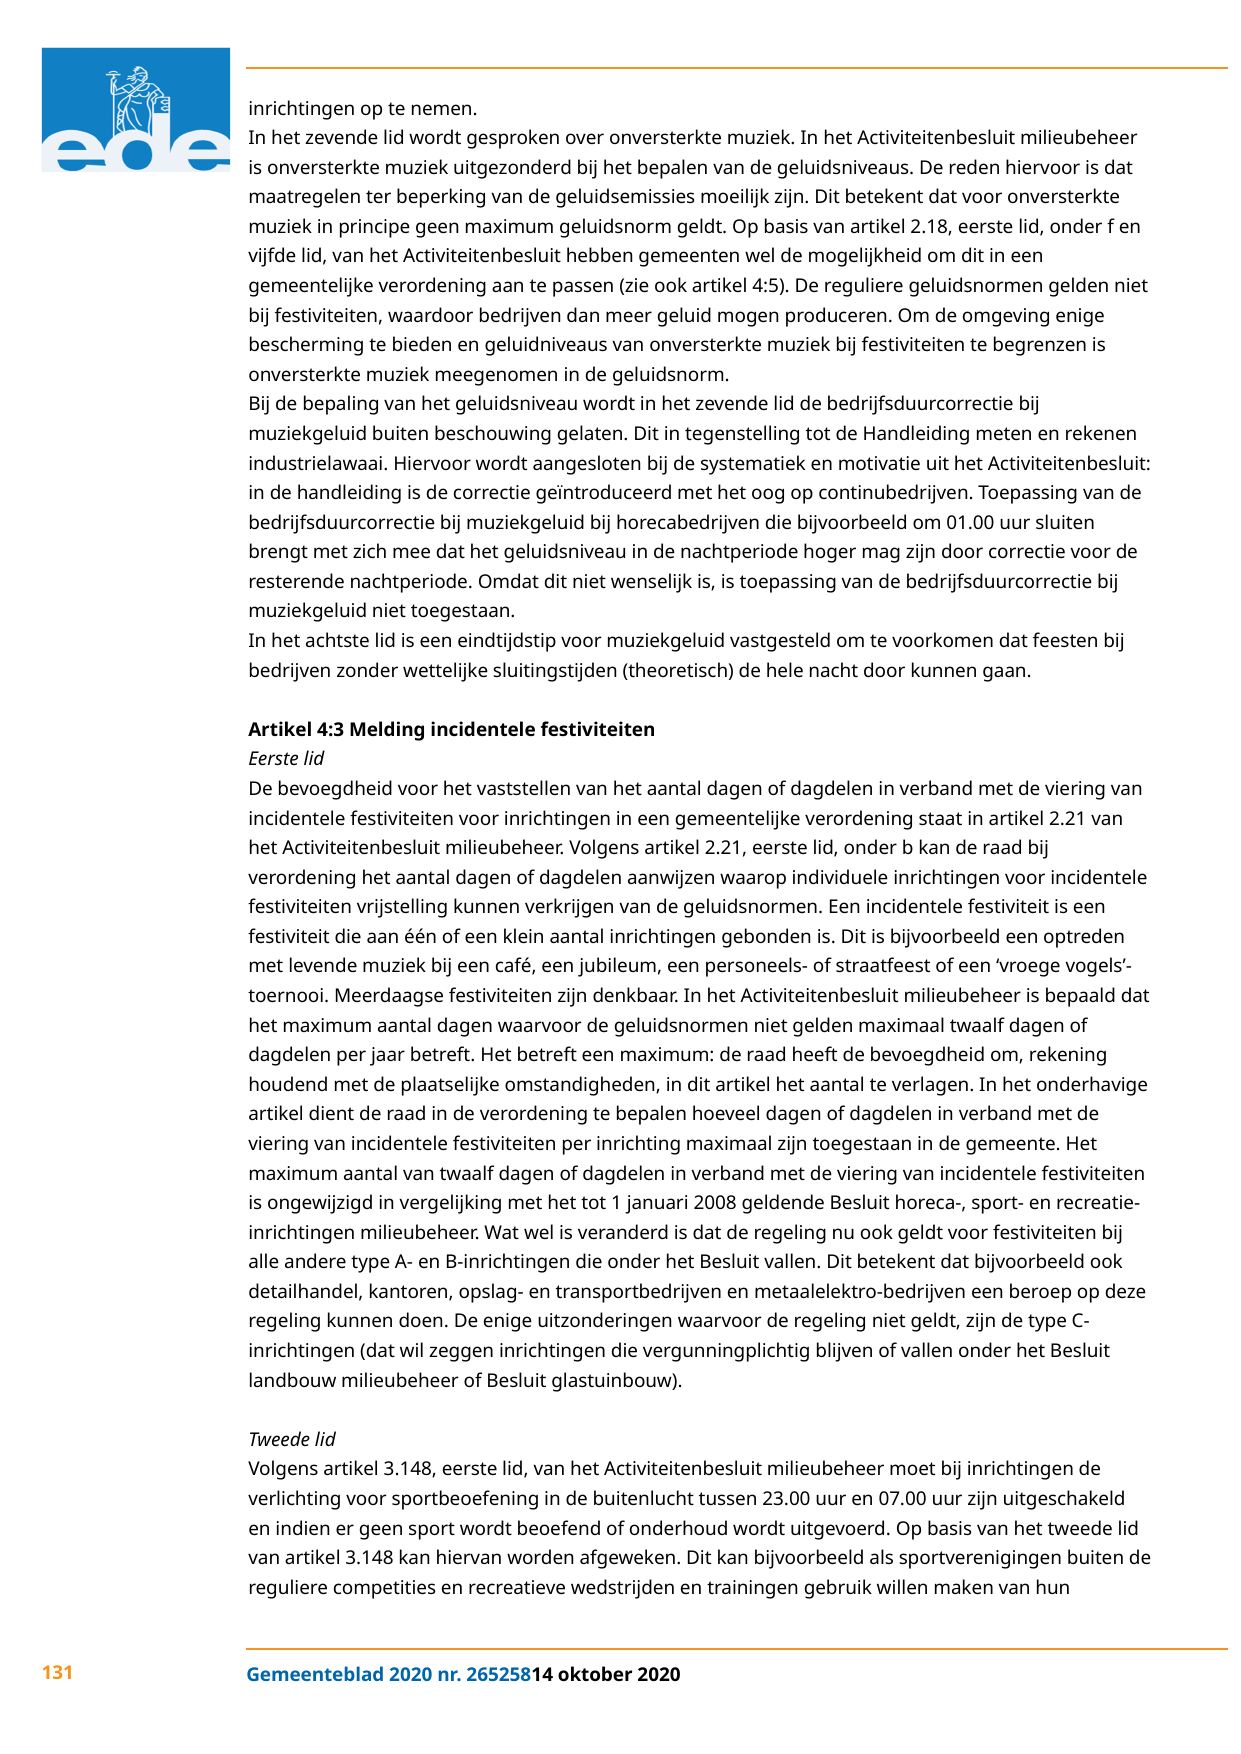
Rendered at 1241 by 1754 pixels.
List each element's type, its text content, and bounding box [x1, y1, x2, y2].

text De bevoegdheid voor het vaststellen van het aantal dagen of dagdelen in verband met de viering van incidentele festiviteiten voor inrichtingen in een gemeentelijke verordening staat in artikel 2.21 van het Activiteitenbesluit milieubeheer. Volgens artikel 2.21, eerste lid, onder b kan de raad bij verordening het aantal dagen of dagdelen aanwijzen waarop individuele inrichtingen voor incidentele festiviteiten vrijstelling kunnen verkrijgen van de geluidsnormen. Een incidentele festiviteit is een festiviteit die aan één of een klein aantal inrichtingen gebonden is. Dit is bijvoorbeeld een optreden met levende muziek bij een café, een jubileum, een personeels- of straatfeest of een ‘vroege vogels’- toernooi. Meerdaagse festiviteiten zijn denkbaar. In het Activiteitenbesluit milieubeheer is bepaald dat het maximum aantal dagen waarvoor de geluidsnormen niet gelden maximaal twaalf dagen of dagdelen per jaar betreft. Het betreft een maximum: de raad heeft de bevoegdheid om, rekening houdend met de plaatselijke omstandigheden, in dit artikel het aantal te verlagen. In het onderhavige artikel dient de raad in de verordening te bepalen hoeveel dagen of dagdelen in verband met de viering van incidentele festiviteiten per inrichting maximaal zijn toegestaan in de gemeente. Het maximum aantal van twaalf dagen of dagdelen in verband met de viering van incidentele festiviteiten is ongewijzigd in vergelijking met het tot 1 januari 2008 geldende Besluit horeca-, sport- en recreatie-inrichtingen milieubeheer. Wat wel is veranderd is dat de regeling nu ook geldt voor festiviteiten bij alle andere type A- en B-inrichtingen die onder het Besluit vallen. Dit betekent dat bijvoorbeeld ook detailhandel, kantoren, opslag- en transportbedrijven en metaalelektro-bedrijven een beroep op deze regeling kunnen doen. De enige uitzonderingen waarvoor de regeling niet geldt, zijn de type C-inrichtingen (dat wil zeggen inrichtingen die vergunningplichtig blijven of vallen onder het Besluit landbouw milieubeheer of Besluit glastuinbouw). [248, 775, 1152, 1393]
picture [41, 47, 231, 172]
text Bij de bepaling van het geluidsniveau wordt in het zevende lid de bedrijfsduurcorrectie bij muziekgeluid buiten beschouwing gelaten. Dit in tegenstelling tot de Handleiding meten en rekenen industrielawaai. Hiervoor wordt aangesloten bij de systematiek en motivatie uit het Activiteitenbesluit: in de handleiding is de correctie geïntroduceerd met het oog op continubedrijven. Toepassing van de bedrijfsduurcorrectie bij muziekgeluid bij horecabedrijven die bijvoorbeeld om 01.00 uur sluiten brengt met zich mee dat het geluidsniveau in de nachtperiode hoger mag zijn door correctie voor de resterende nachtperiode. Omdat dit niet wenselijk is, is toepassing van de bedrijfsduurcorrectie bij muziekgeluid niet toegestaan. [248, 391, 1152, 623]
text Tweede lid [248, 1426, 1152, 1452]
text Artikel 4:3 Melding incidentele festiviteiten [248, 716, 1152, 742]
text Eerste lid [248, 746, 1152, 771]
text inrichtingen op te nemen. [248, 95, 1152, 121]
text Volgens artikel 3.148, eerste lid, van het Activiteitenbesluit milieubeheer moet bij inrichtingen de verlichting voor sportbeoefening in de buitenlucht tussen 23.00 uur en 07.00 uur zijn uitgeschakeld en indien er geen sport wordt beoefend of onderhoud wordt uitgevoerd. Op basis van het tweede lid van artikel 3.148 kan hiervan worden afgeweken. Dit kan bijvoorbeeld als sportverenigingen buiten de reguliere competities en recreatieve wedstrijden en trainingen gebruik willen maken van hun [248, 1456, 1152, 1600]
text In het achtste lid is een eindtijdstip voor muziekgeluid vastgesteld om te voorkomen dat feesten bij bedrijven zonder wettelijke sluitingstijden (theoretisch) de hele nacht door kunnen gaan. [248, 627, 1152, 683]
text In het zevende lid wordt gesproken over onversterkte muziek. In het Activiteitenbesluit milieubeheer is onversterkte muziek uitgezonderd bij het bepalen van de geluidsniveaus. De reden hiervoor is dat maatregelen ter beperking van de geluidsemissies moeilijk zijn. Dit betekent dat voor onversterkte muziek in principe geen maximum geluidsnorm geldt. Op basis van artikel 2.18, eerste lid, onder f en vijfde lid, van het Activiteitenbesluit hebben gemeenten wel de mogelijkheid om dit in een gemeentelijke verordening aan te passen (zie ook artikel 4:5). De reguliere geluidsnormen gelden niet bij festiviteiten, waardoor bedrijven dan meer geluid mogen produceren. Om de omgeving enige bescherming te bieden en geluidniveaus van onversterkte muziek bij festiviteiten te begrenzen is onversterkte muziek meegenomen in de geluidsnorm. [248, 124, 1152, 387]
